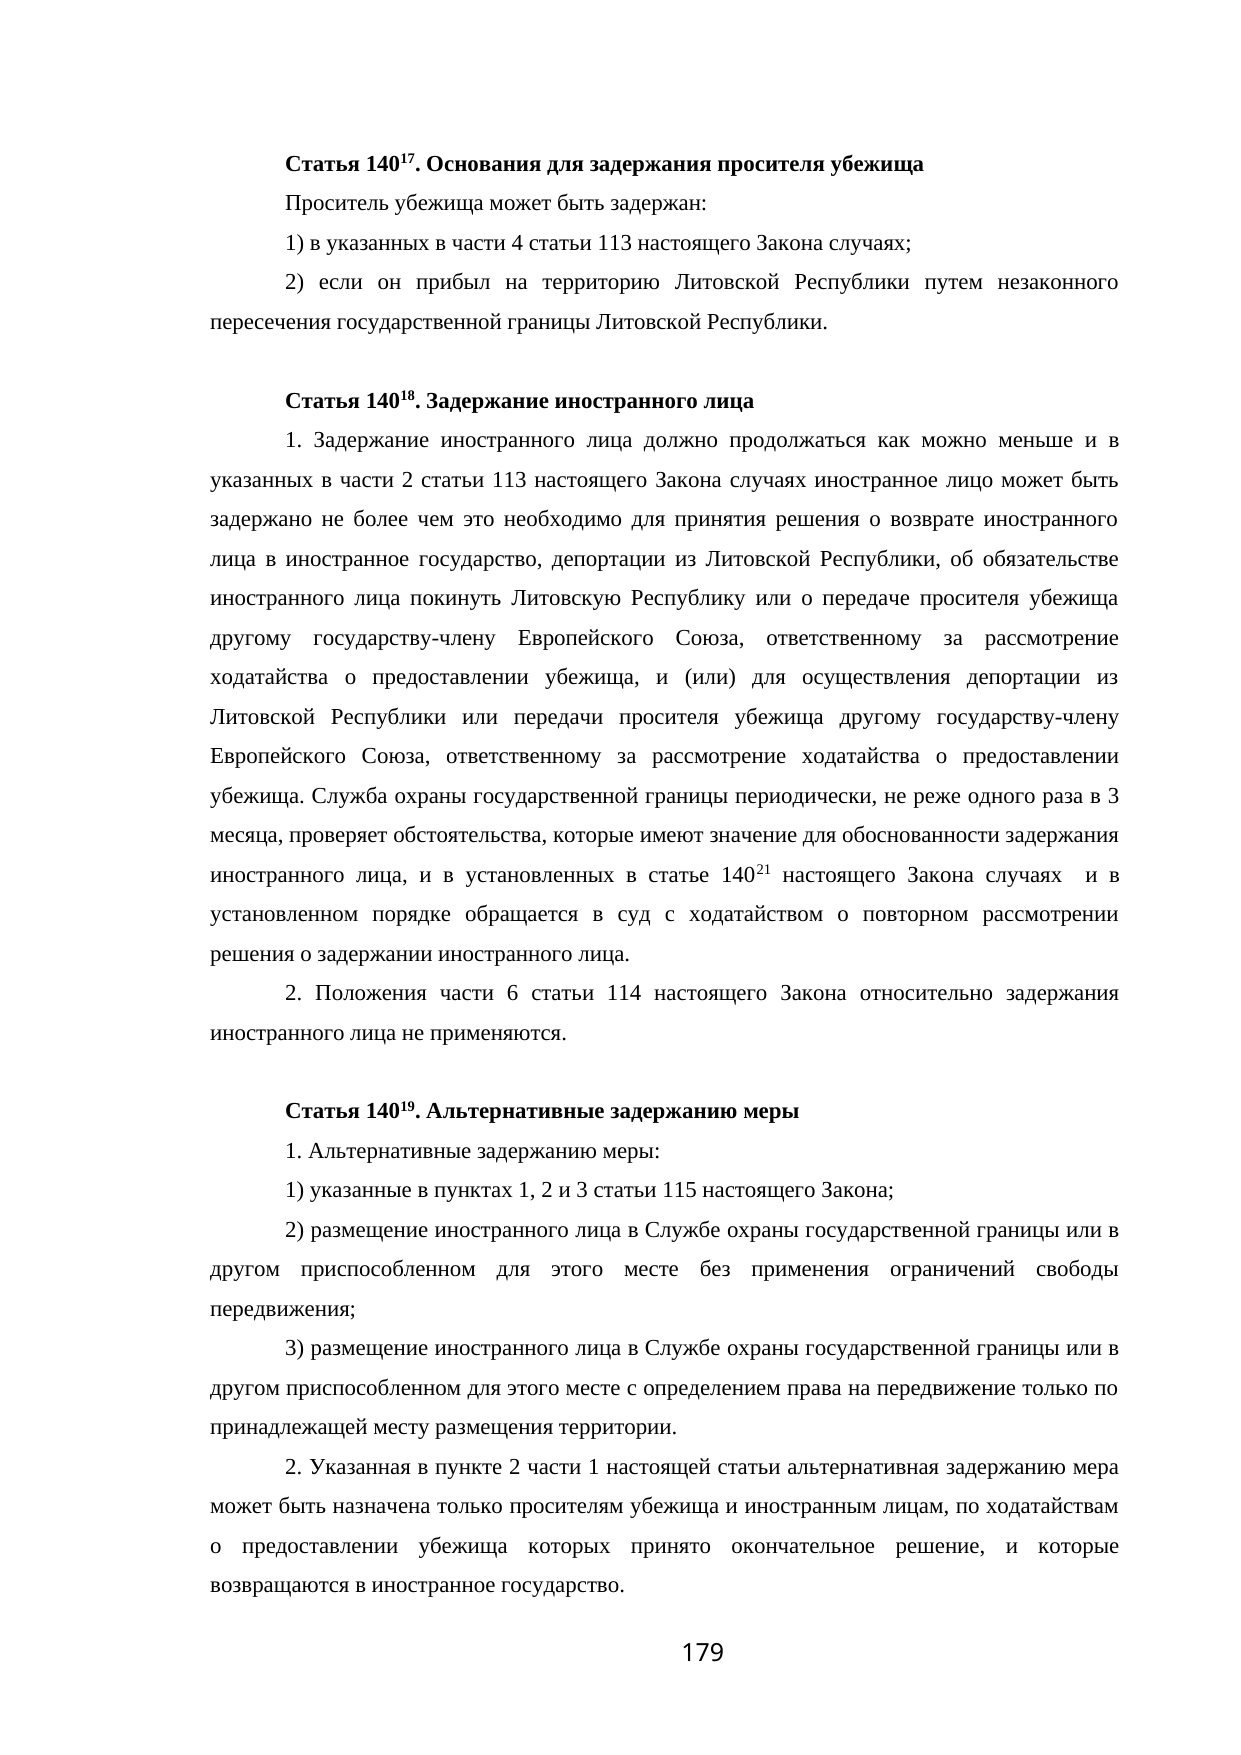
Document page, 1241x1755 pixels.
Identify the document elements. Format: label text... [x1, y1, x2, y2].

text 1) в указанных в части 4 статьи 113 настоящего Закона случаях; [210, 229, 1120, 255]
text 1. Задержание иностранного лица должно продолжаться как можно меньше и в указанных в части 2 статьи 113 настоящего Закона случаях иностранное лицо может быть задержано не более чем это необходимо для принятия решения о возврате иностранного лица в иностранное государство, депортации из Литовской Республики, об обязательстве иностранного лица покинуть Литовскую Республику или о передаче просителя убежища другому государству-члену Европейского Союза, ответственному за рассмотрение ходатайства о предоставлении убежища, и (или) для осуществления депортации из Литовской Республики или передачи просителя убежища другому государству-члену Европейского Союза, ответственному за рассмотрение ходатайства о предоставлении убежища. Служба охраны государственной границы периодически, не реже одного раза в 3 месяца, проверяет обстоятельства, которые имеют значение для обоснованности задержания иностранного лица, и в установленных в статье 14021 настоящего Закона случаях и в установленном порядке обращается в суд с ходатайством о повторном рассмотрении решения о задержании иностранного лица. [210, 426, 1120, 966]
text 1. Альтернативные задержанию меры: [210, 1137, 1120, 1163]
text 2) если он прибыл на территорию Литовской Республики путем незаконного пересечения государственной границы Литовской Республики. [210, 268, 1120, 334]
text Статья 14017. Основания для задержания просителя убежища [210, 150, 1120, 176]
text 2. Указанная в пункте 2 части 1 настоящей статьи альтернативная задержанию мера может быть назначена только просителям убежища и иностранным лицам, по ходатайствам о предоставлении убежища которых принято окончательное решение, и которые возвращаются в иностранное государство. [210, 1453, 1120, 1598]
text 2) размещение иностранного лица в Службе охраны государственной границы или в другом приспособленном для этого месте без применения ограничений свободы передвижения; [210, 1216, 1120, 1321]
text 3) размещение иностранного лица в Службе охраны государственной границы или в другом приспособленном для этого месте с определением права на передвижение только по принадлежащей месту размещения территории. [210, 1334, 1120, 1440]
text Проситель убежища может быть задержан: [210, 189, 1120, 216]
text 2. Положения части 6 статьи 114 настоящего Закона относительно задержания иностранного лица не применяются. [210, 979, 1120, 1045]
text Статья 14019. Альтернативные задержанию меры [210, 1097, 1120, 1124]
text 1) указанные в пунктах 1, 2 и 3 статьи 115 настоящего Закона; [210, 1176, 1120, 1203]
text Статья 14018. Задержание иностранного лица [210, 387, 1120, 413]
